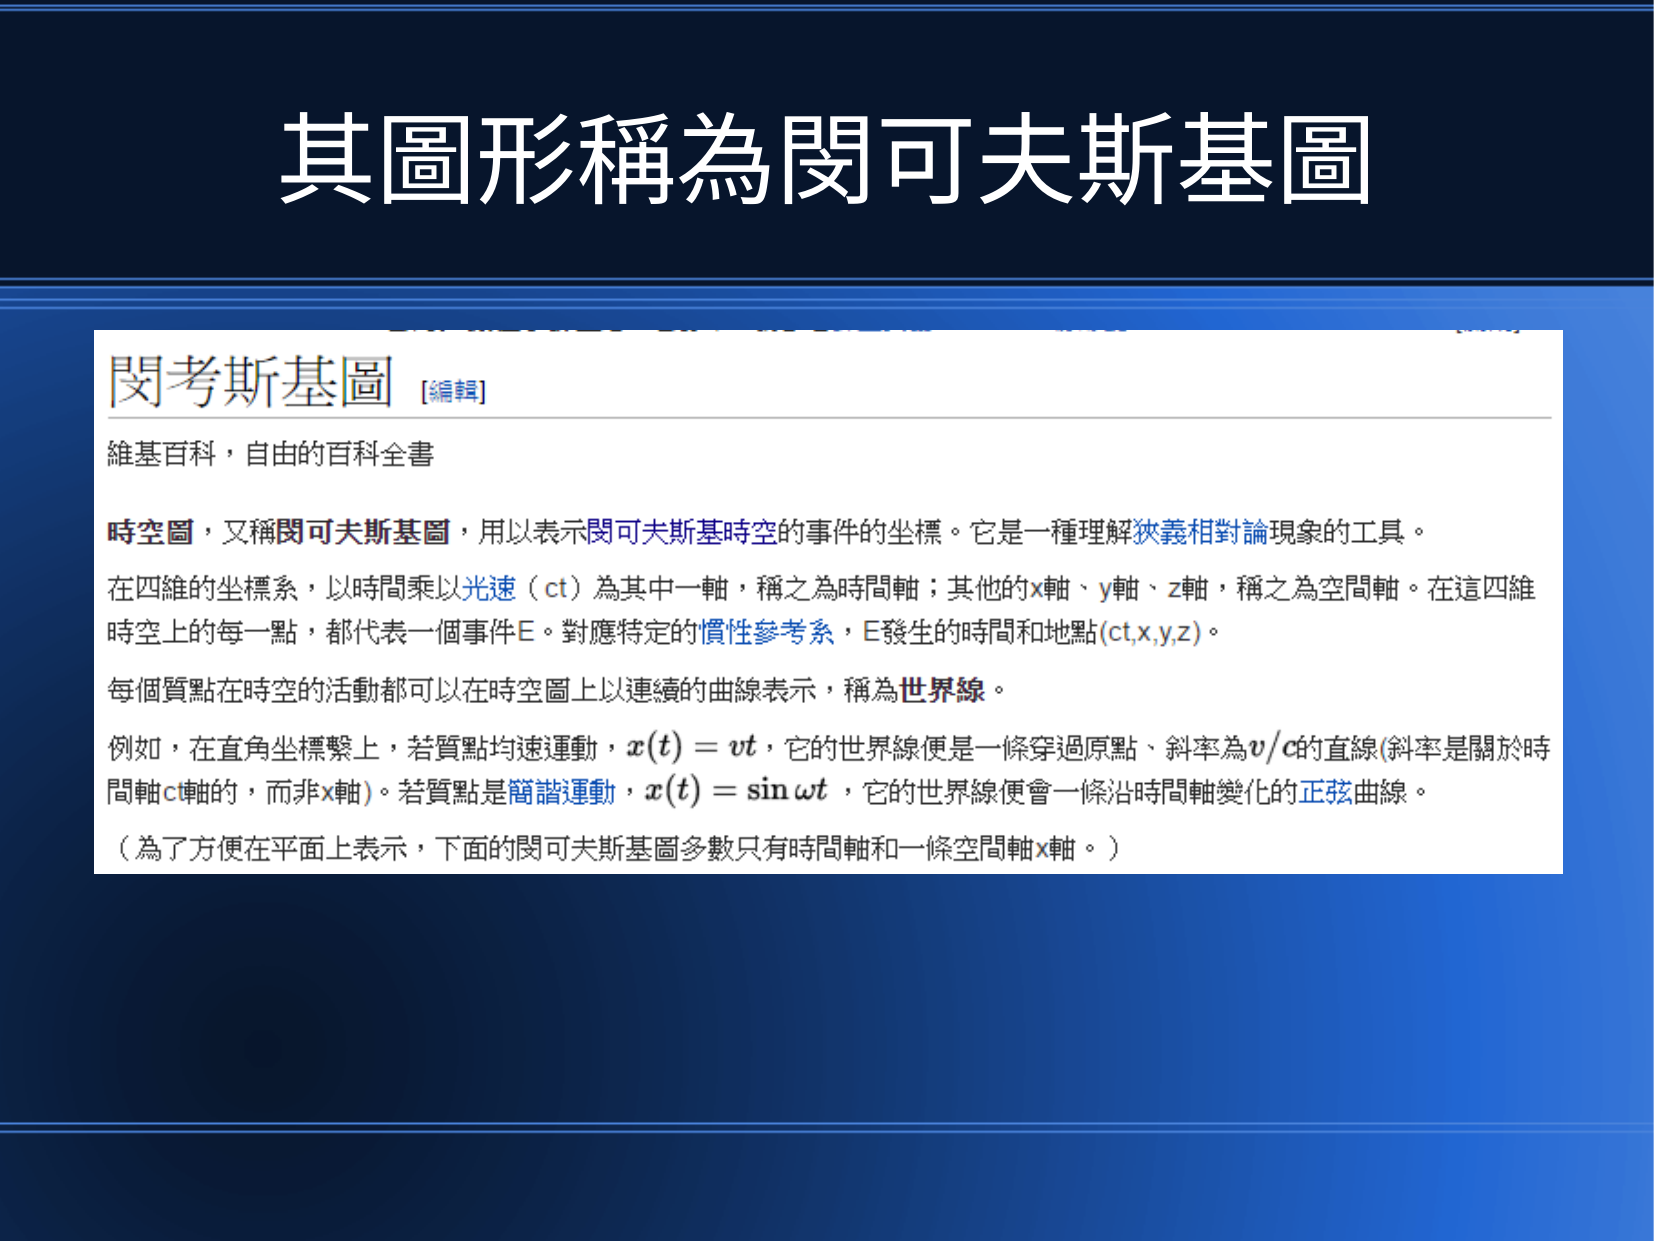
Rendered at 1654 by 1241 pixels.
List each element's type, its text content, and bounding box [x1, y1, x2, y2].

title 其圖形稱為閔可夫斯基圖 [82, 49, 1571, 257]
picture [0, 0, 1654, 1241]
